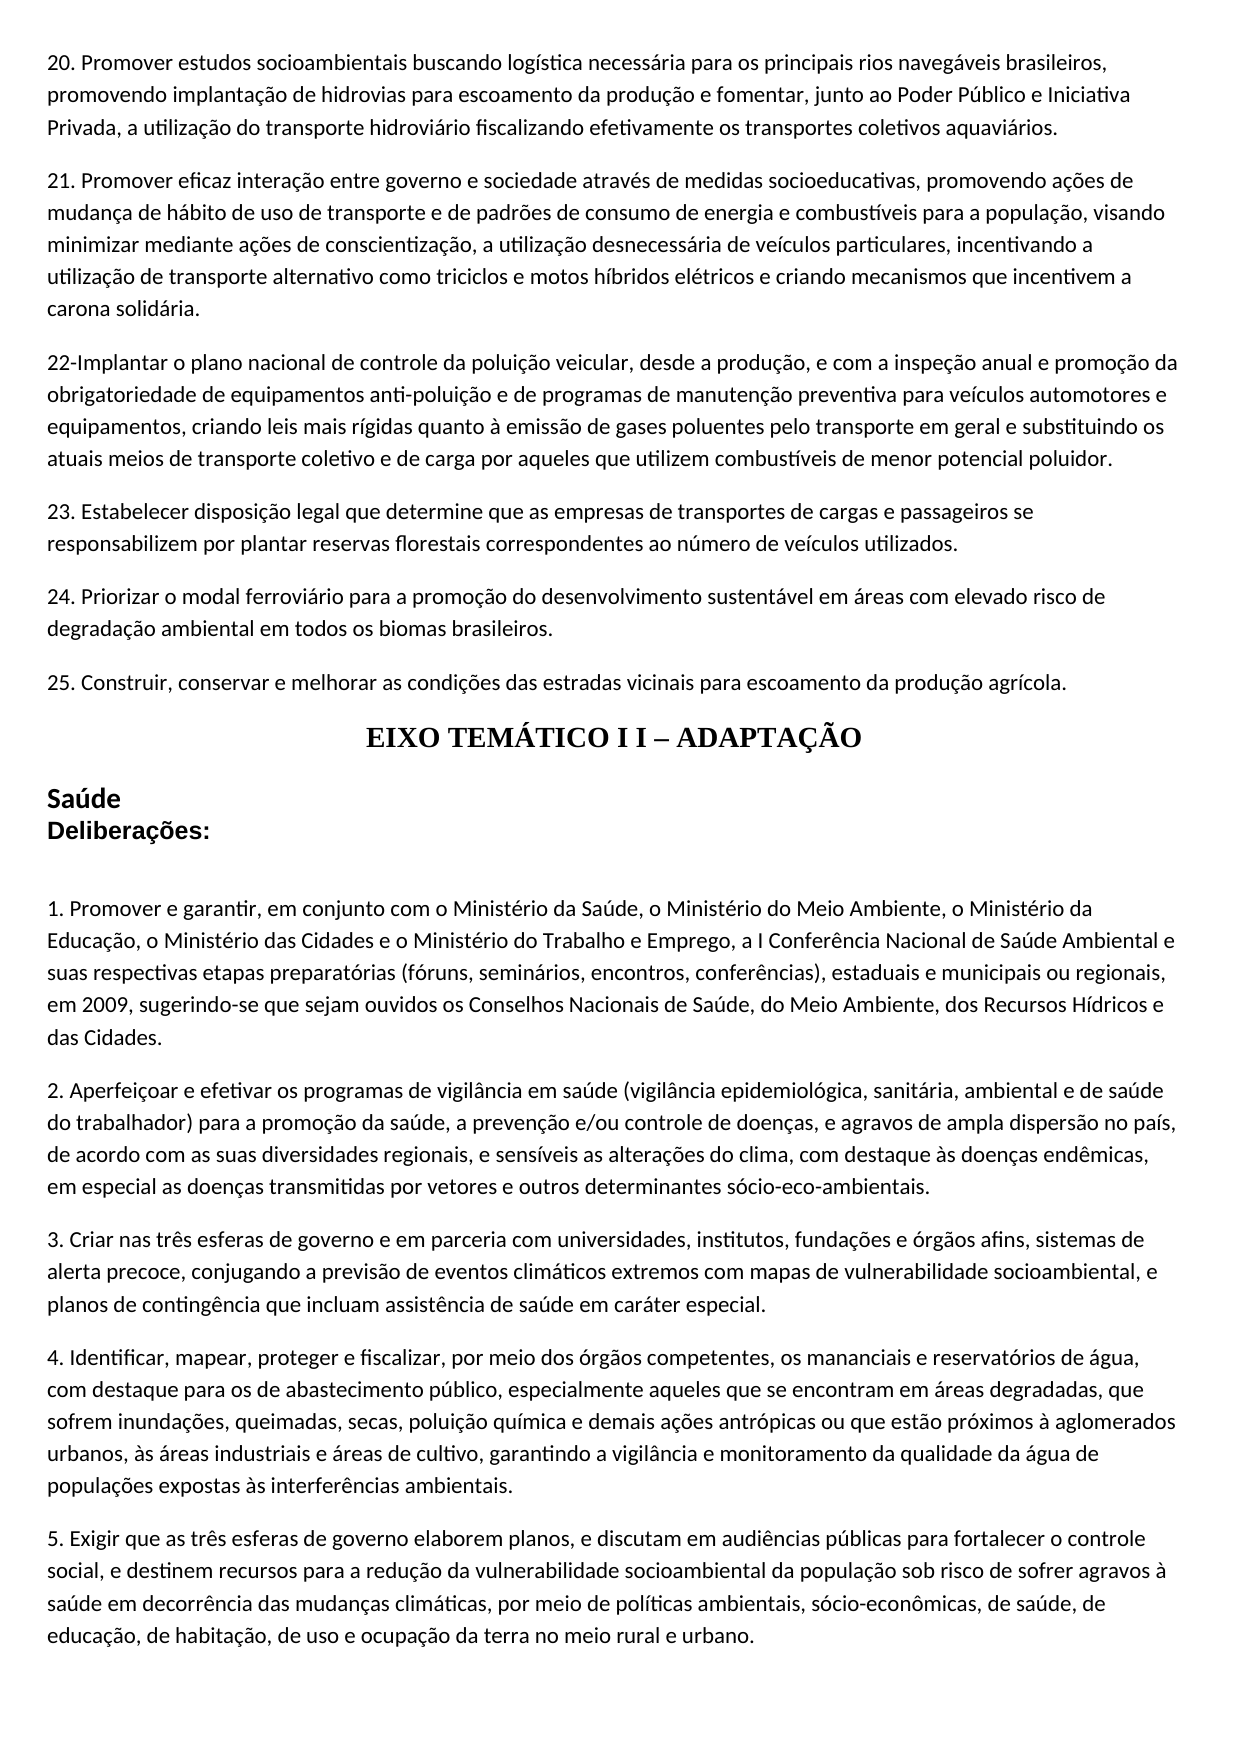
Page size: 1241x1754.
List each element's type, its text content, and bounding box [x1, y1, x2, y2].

text 5. Exigir que as três esferas de governo elaborem planos, e discutam em audiências públicas para fortalecer o controle social, e destinem recursos para a redução da vulnerabilidade socioambiental da população sob risco de sofrer agravos à saúde em decorrência das mudanças climáticas, por meio de políticas ambientais, sócio-econômicas, de saúde, de educação, de habitação, de uso e ocupação da terra no meio rural e urbano. [47, 1524, 1181, 1649]
text 1. Promover e garantir, em conjunto com o Ministério da Saúde, o Ministério do Meio Ambiente, o Ministério da Educação, o Ministério das Cidades e o Ministério do Trabalho e Emprego, a I Conferência Nacional de Saúde Ambiental e suas respectivas etapas preparatórias (fóruns, seminários, encontros, conferências), estaduais e municipais ou regionais, em 2009, sugerindo-se que sejam ouvidos os Conselhos Nacionais de Saúde, do Meio Ambiente, dos Recursos Hídricos e das Cidades. [47, 894, 1181, 1051]
text EIXO TEMÁTICO I I – ADAPTAÇÃO [47, 721, 1181, 754]
text 25. Construir, conservar e melhorar as condições das estradas vicinais para escoamento da produção agrícola. [47, 668, 1181, 696]
text Saúde Deliberações: [47, 780, 1181, 844]
text 22-Implantar o plano nacional de controle da poluição veicular, desde a produção, e com a inspeção anual e promoção da obrigatoriedade de equipamentos anti-poluição e de programas de manutenção preventiva para veículos automotores e equipamentos, criando leis mais rígidas quanto à emissão de gases poluentes pelo transporte em geral e substituindo os atuais meios de transporte coletivo e de carga por aqueles que utilizem combustíveis de menor potencial poluidor. [47, 348, 1181, 472]
text 24. Priorizar o modal ferroviário para a promoção do desenvolvimento sustentável em áreas com elevado risco de degradação ambiental em todos os biomas brasileiros. [47, 582, 1181, 643]
text 2. Aperfeiçoar e efetivar os programas de vigilância em saúde (vigilância epidemiológica, sanitária, ambiental e de saúde do trabalhador) para a promoção da saúde, a prevenção e/ou controle de doenças, e agravos de ampla dispersão no país, de acordo com as suas diversidades regionais, e sensíveis as alterações do clima, com destaque às doenças endêmicas, em especial as doenças transmitidas por vetores e outros determinantes sócio-eco-ambientais. [47, 1076, 1181, 1200]
text 3. Criar nas três esferas de governo e em parceria com universidades, institutos, fundações e órgãos afins, sistemas de alerta precoce, conjugando a previsão de eventos climáticos extremos com mapas de vulnerabilidade socioambiental, e planos de contingência que incluam assistência de saúde em caráter especial. [47, 1225, 1181, 1318]
text 23. Estabelecer disposição legal que determine que as empresas de transportes de cargas e passageiros se responsabilizem por plantar reservas florestais correspondentes ao número de veículos utilizados. [47, 497, 1181, 557]
text 20. Promover estudos socioambientais buscando logística necessária para os principais rios navegáveis brasileiros, promovendo implantação de hidrovias para escoamento da produção e fomentar, junto ao Poder Público e Iniciativa Privada, a utilização do transporte hidroviário fiscalizando efetivamente os transportes coletivos aquaviários. [47, 48, 1181, 141]
text 4. Identificar, mapear, proteger e fiscalizar, por meio dos órgãos competentes, os mananciais e reservatórios de água, com destaque para os de abastecimento público, especialmente aqueles que se encontram em áreas degradadas, que sofrem inundações, queimadas, secas, poluição química e demais ações antrópicas ou que estão próximos à aglomerados urbanos, às áreas industriais e áreas de cultivo, garantindo a vigilância e monitoramento da qualidade da água de populações expostas às interferências ambientais. [47, 1343, 1181, 1499]
text 21. Promover eficaz interação entre governo e sociedade através de medidas socioeducativas, promovendo ações de mudança de hábito de uso de transporte e de padrões de consumo de energia e combustíveis para a população, visando minimizar mediante ações de conscientização, a utilização desnecessária de veículos particulares, incentivando a utilização de transporte alternativo como triciclos e motos híbridos elétricos e criando mecanismos que incentivem a carona solidária. [47, 166, 1181, 323]
